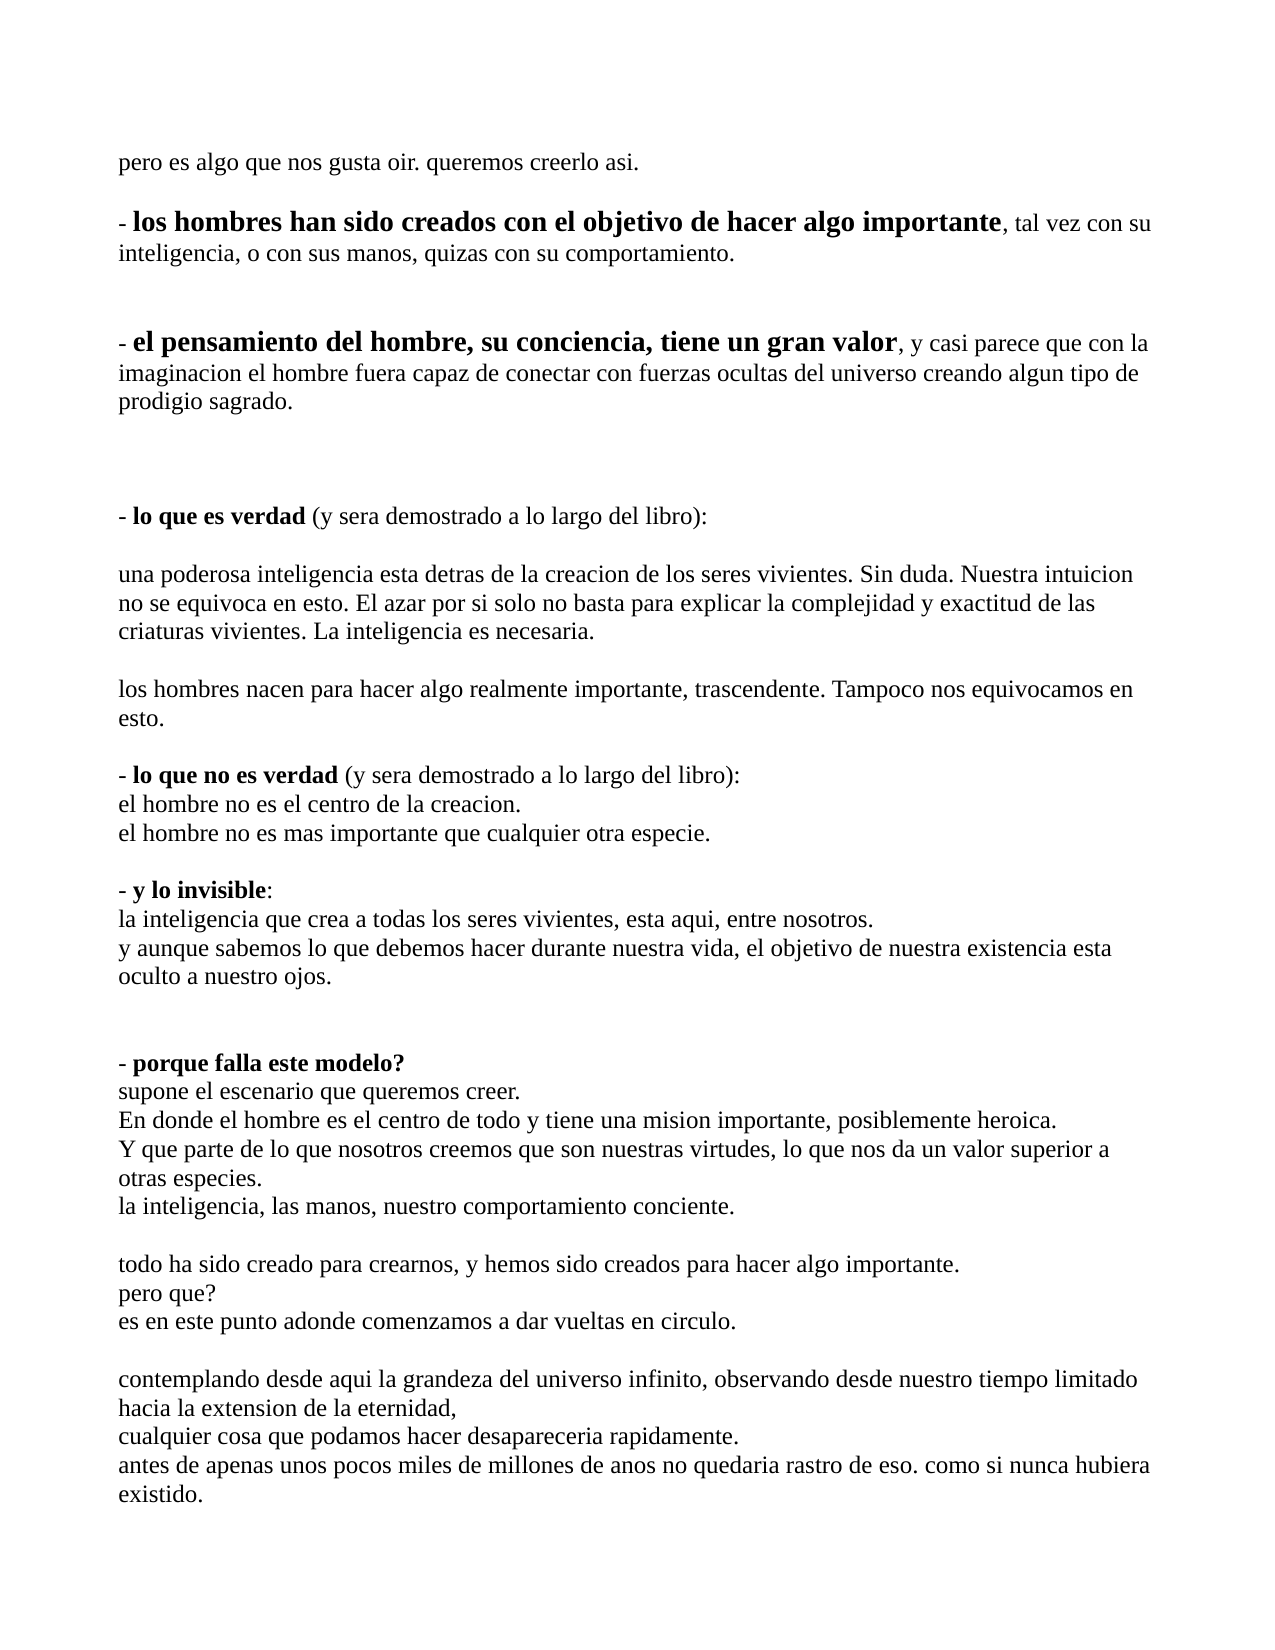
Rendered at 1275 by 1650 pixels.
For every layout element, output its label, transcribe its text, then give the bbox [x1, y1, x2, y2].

text - el pensamiento del hombre, su conciencia, tiene un gran valor, y casi parece que con la imaginacion el hombre fuera capaz de conectar con fuerzas ocultas del universo creando algun tipo de prodigio sagrado. [118, 324, 1157, 415]
text En donde el hombre es el centro de todo y tiene una mision importante, posiblemente heroica. [118, 1105, 1157, 1134]
text pero que? [118, 1278, 1157, 1306]
text - y lo invisible: [118, 875, 1157, 904]
text - los hombres han sido creados con el objetivo de hacer algo importante, tal vez con su inteligencia, o con sus manos, quizas con su comportamiento. [118, 204, 1157, 267]
text el hombre no es mas importante que cualquier otra especie. [118, 818, 1157, 846]
text todo ha sido creado para crearnos, y hemos sido creados para hacer algo importante. [118, 1249, 1157, 1278]
text - lo que no es verdad (y sera demostrado a lo largo del libro): [118, 760, 1157, 789]
text y aunque sabemos lo que debemos hacer durante nuestra vida, el objetivo de nuestra existencia esta oculto a nuestro ojos. [118, 933, 1157, 990]
text - porque falla este modelo? [118, 1048, 1157, 1076]
text una poderosa inteligencia esta detras de la creacion de los seres vivientes. Sin duda. Nuestra intuicion no se equivoca en esto. El azar por si solo no basta para explicar la complejidad y exactitud de las criaturas vivientes. La inteligencia es necesaria. [118, 559, 1157, 645]
text la inteligencia que crea a todas los seres vivientes, esta aqui, entre nosotros. [118, 904, 1157, 933]
text antes de apenas unos pocos miles de millones de anos no quedaria rastro de eso. como si nunca hubiera existido. [118, 1450, 1157, 1508]
text contemplando desde aqui la grandeza del universo infinito, observando desde nuestro tiempo limitado hacia la extension de la eternidad, [118, 1364, 1157, 1421]
text es en este punto adonde comenzamos a dar vueltas en circulo. [118, 1306, 1157, 1335]
text la inteligencia, las manos, nuestro comportamiento conciente. [118, 1191, 1157, 1220]
text el hombre no es el centro de la creacion. [118, 789, 1157, 818]
text pero es algo que nos gusta oir. queremos creerlo asi. [118, 147, 1157, 176]
text - lo que es verdad (y sera demostrado a lo largo del libro): [118, 501, 1157, 530]
text los hombres nacen para hacer algo realmente importante, trascendente. Tampoco nos equivocamos en esto. [118, 674, 1157, 731]
text cualquier cosa que podamos hacer desapareceria rapidamente. [118, 1421, 1157, 1450]
text supone el escenario que queremos creer. [118, 1076, 1157, 1105]
text Y que parte de lo que nosotros creemos que son nuestras virtudes, lo que nos da un valor superior a otras especies. [118, 1134, 1157, 1191]
